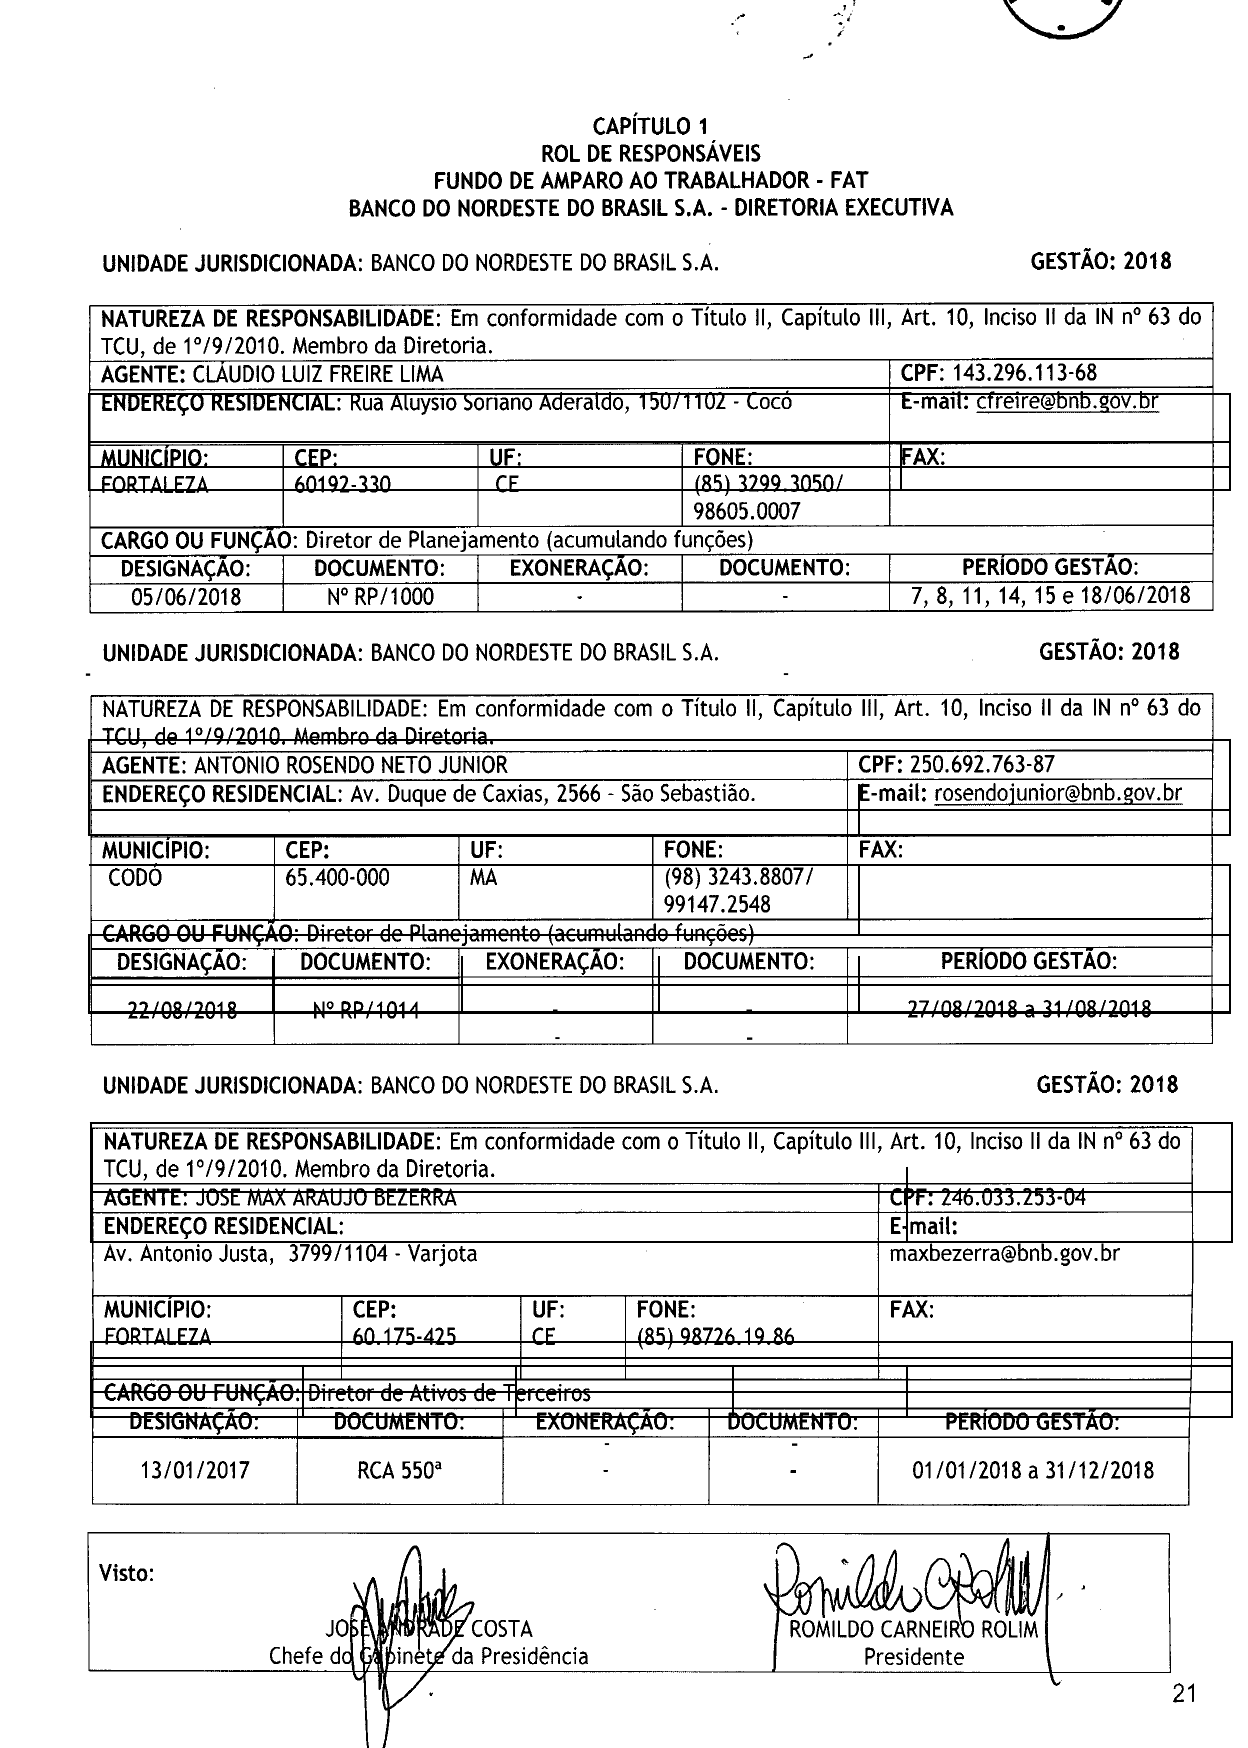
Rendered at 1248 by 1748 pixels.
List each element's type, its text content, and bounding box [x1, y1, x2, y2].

table_cell [860, 811, 1229, 834]
table_header [90, 395, 1229, 441]
table_cell [92, 1359, 303, 1364]
table_header [92, 1124, 1231, 1167]
table_cell [733, 1359, 907, 1364]
table_cell [90, 986, 272, 1011]
table_header [860, 866, 1229, 905]
table_cell [274, 986, 461, 1011]
table_cell [90, 468, 900, 488]
table_cell [90, 956, 272, 984]
table_cell [463, 956, 658, 984]
table_cell [860, 905, 1229, 934]
table_cell [92, 1393, 302, 1416]
table_cell [92, 1193, 906, 1241]
table_cell [860, 956, 1229, 984]
text - - [598, 1424, 803, 1460]
table_cell [908, 1393, 1231, 1416]
table_cell [90, 443, 900, 466]
table_cell [92, 1167, 906, 1191]
table_cell [516, 1359, 733, 1364]
table_header [90, 741, 1229, 784]
table_cell [902, 443, 1229, 466]
table_cell [90, 811, 858, 834]
table_cell [92, 1367, 302, 1391]
table_cell [902, 468, 1229, 488]
table_header [659, 866, 858, 934]
text - - [548, 1018, 759, 1054]
table_header [273, 866, 462, 934]
table_cell [907, 1359, 1231, 1364]
table_cell [304, 1367, 515, 1391]
table_cell [908, 1367, 1231, 1391]
table_cell [90, 936, 1229, 956]
table_header [92, 1343, 1231, 1357]
table_cell [734, 1393, 906, 1416]
table_cell [908, 1193, 1231, 1241]
table_cell [517, 1367, 732, 1391]
table_cell [517, 1393, 732, 1416]
table_cell [304, 1393, 515, 1416]
table_cell [274, 956, 461, 984]
text - - [79, 653, 794, 689]
table_cell [908, 1167, 1231, 1191]
table_cell [660, 986, 858, 1011]
picture [0, 0, 1248, 1748]
table_cell [90, 784, 858, 809]
table_header [89, 866, 273, 934]
table_cell [734, 1367, 906, 1391]
table_cell [463, 986, 658, 1011]
table_cell [860, 784, 1229, 809]
table_cell [860, 986, 1229, 1011]
table_cell [660, 956, 858, 984]
table_header [462, 866, 659, 934]
table_cell [303, 1359, 516, 1364]
